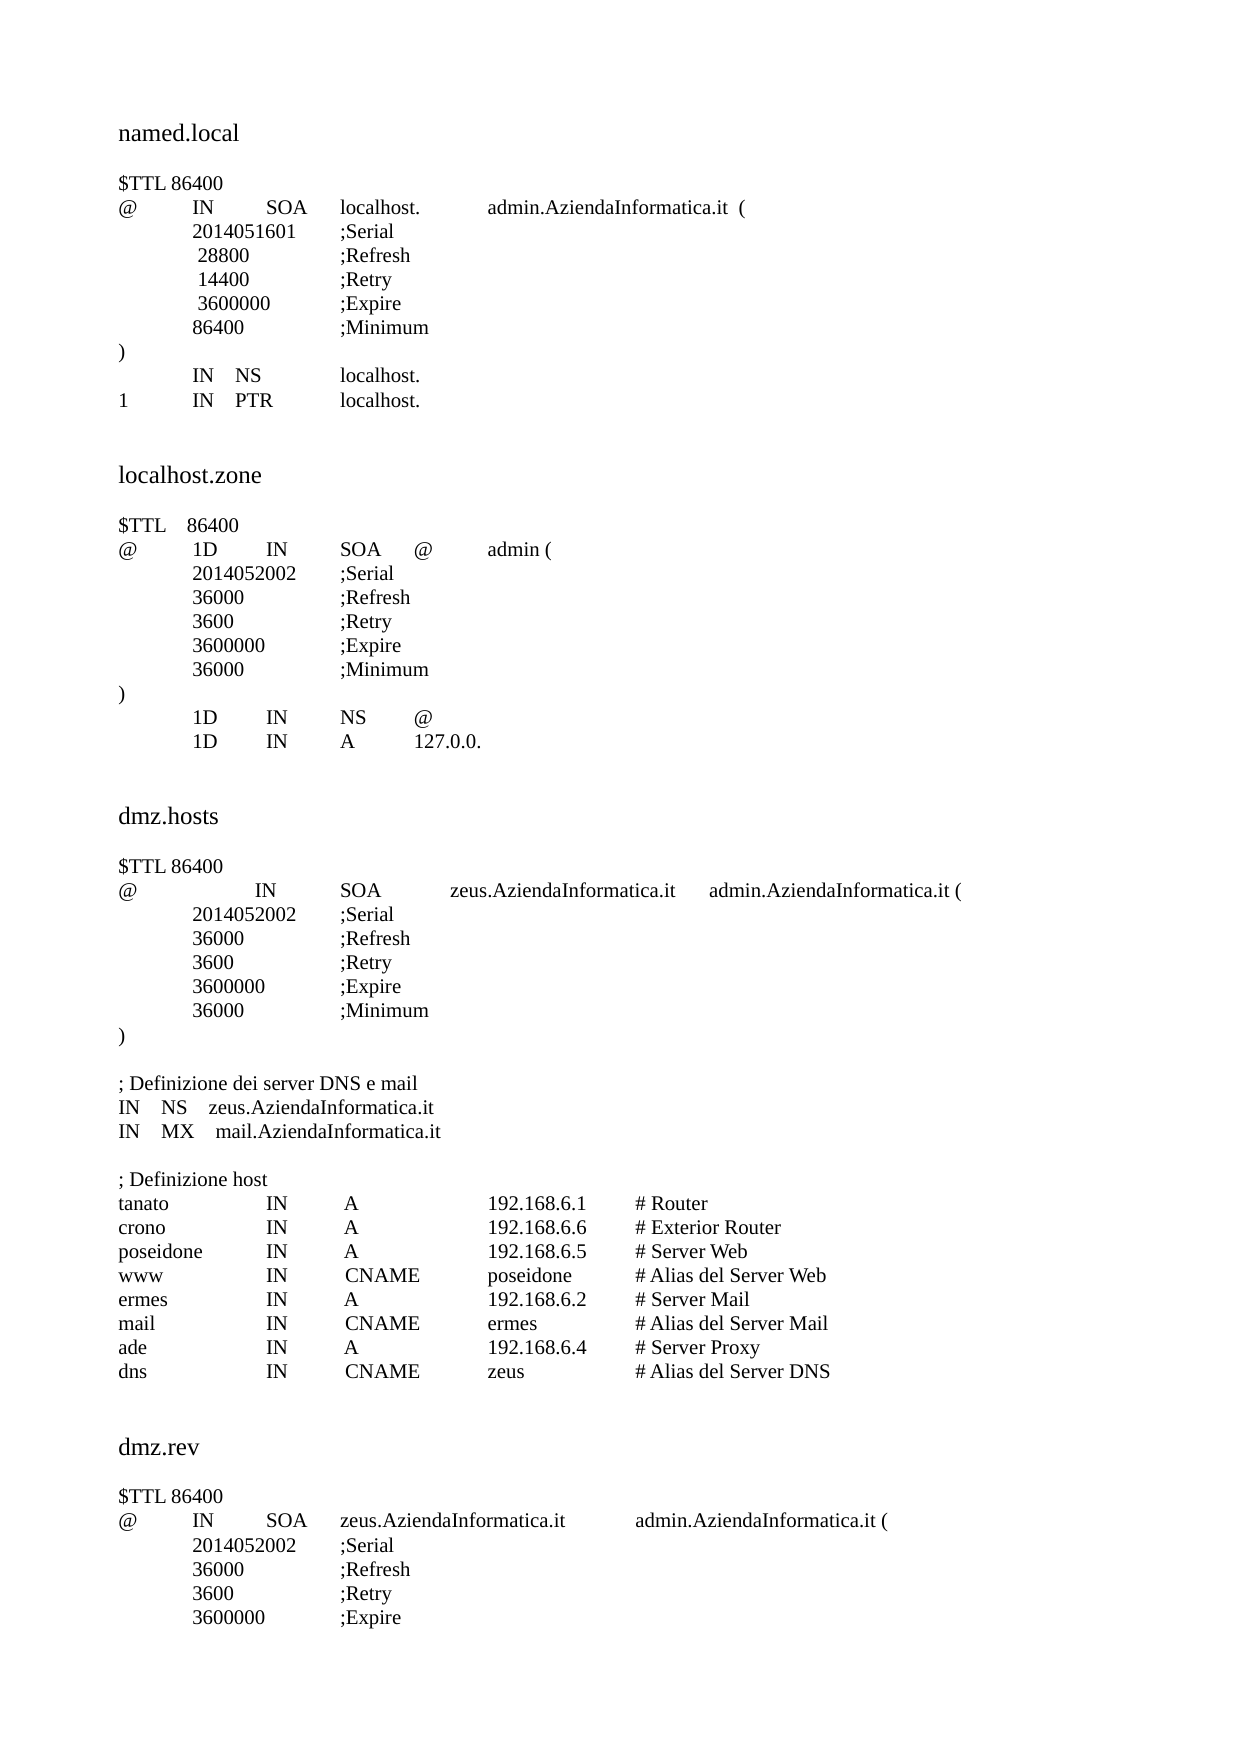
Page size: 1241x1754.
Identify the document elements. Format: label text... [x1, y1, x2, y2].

text $TTL 86400 [118, 1484, 1122, 1508]
text 3600 ;Retry [118, 609, 1122, 633]
text 2014052002 ;Serial [118, 561, 1122, 585]
text 1 IN PTR localhost. [118, 387, 1122, 412]
text $TTL 86400 [118, 171, 1122, 195]
text ) [118, 681, 1122, 705]
text 36000 ;Refresh [118, 1557, 1122, 1581]
text 36000 ;Minimum [118, 657, 1122, 681]
text 14400 ;Retry [118, 267, 1122, 291]
text named.local [118, 118, 1122, 147]
text 2014052002 ;Serial [118, 1532, 1122, 1557]
text @ IN SOA localhost. admin.AziendaInformatica.it ( [118, 195, 1122, 219]
text 36000 ;Refresh [118, 585, 1122, 609]
text 1D IN A 127.0.0. [118, 729, 1122, 753]
text 2014051601 ;Serial [118, 219, 1122, 243]
text 1D IN NS @ [118, 705, 1122, 729]
text IN NS localhost. [118, 363, 1122, 387]
text @ 1D IN SOA @ admin ( [118, 537, 1122, 561]
text 3600000 ;Expire [118, 633, 1122, 657]
text 3600000 ;Expire [118, 291, 1122, 315]
text @ IN SOA zeus.AziendaInformatica.it admin.AziendaInformatica.it ( [118, 1508, 1122, 1532]
text ) [118, 339, 1122, 363]
text dmz.hosts [118, 801, 1122, 830]
text $TTL 86400 [118, 512, 1122, 537]
text 28800 ;Refresh [118, 243, 1122, 267]
text 86400 ;Minimum [118, 315, 1122, 339]
text dmz.rev [118, 1432, 1122, 1460]
text 3600 ;Retry [118, 1581, 1122, 1605]
text localhost.zone [118, 460, 1122, 488]
text $TTL 86400 @ IN SOA zeus.AziendaInformatica.it admin.AziendaInformatica.it ( 2014052002 ;Serial 36000 ;Refresh 3600 ;Retry 3600000 ;Expire 36000 ;Minimum ) ; Definizione dei server DNS e mail IN NS zeus.AziendaInformatica.it IN MX mail.AziendaInformatica.it ; Definizione host tanato IN A 192.168.6.1 # Router crono IN A 192.168.6.6 # Exterior Router poseidone IN A 192.168.6.5 # Server Web www IN CNAME poseidone # Alias del Server Web ermes IN A 192.168.6.2 # Server Mail mail IN CNAME ermes # Alias del Server Mail ade IN A 192.168.6.4 # Server Proxy dns IN CNAME zeus # Alias del Server DNS [118, 854, 1122, 1383]
text 3600000 ;Expire [118, 1605, 1122, 1629]
